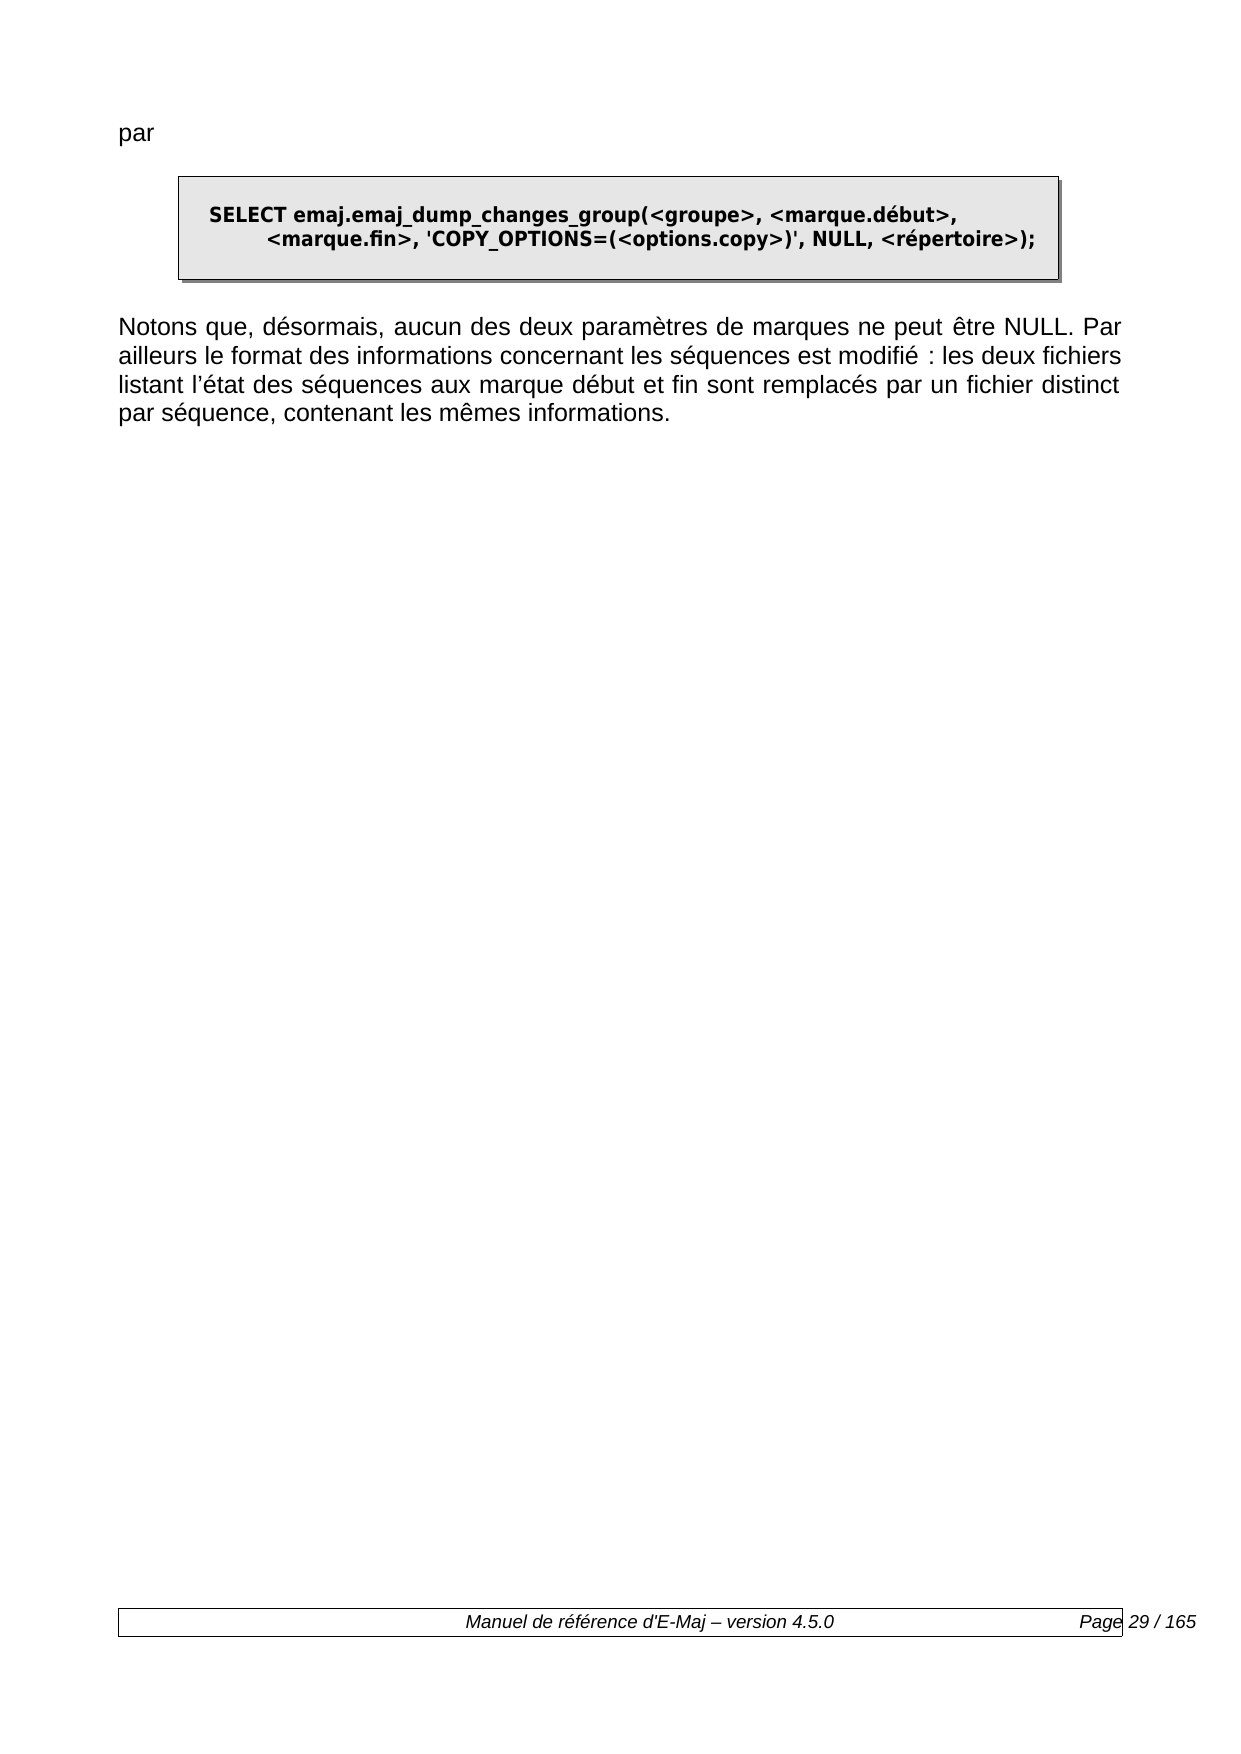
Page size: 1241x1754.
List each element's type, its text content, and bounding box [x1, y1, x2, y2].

text <marque.fin>, 'COPY_OPTIONS=(<options.copy>)', NULL, <répertoire>); [179, 224, 1058, 248]
text Notons que, désormais, aucun des deux paramètres de marques ne peut être NULL. Par ailleurs le format des informations concernant les séquences est modifié : les deux fichiers listant l’état des séquences aux marque début et fin sont remplacés par un fichier distinct par séquence, contenant les mêmes informations. [118, 312, 1122, 427]
text par [118, 118, 1122, 147]
text SELECT emaj.emaj_dump_changes_group(<groupe>, <marque.début>, [179, 200, 1058, 224]
